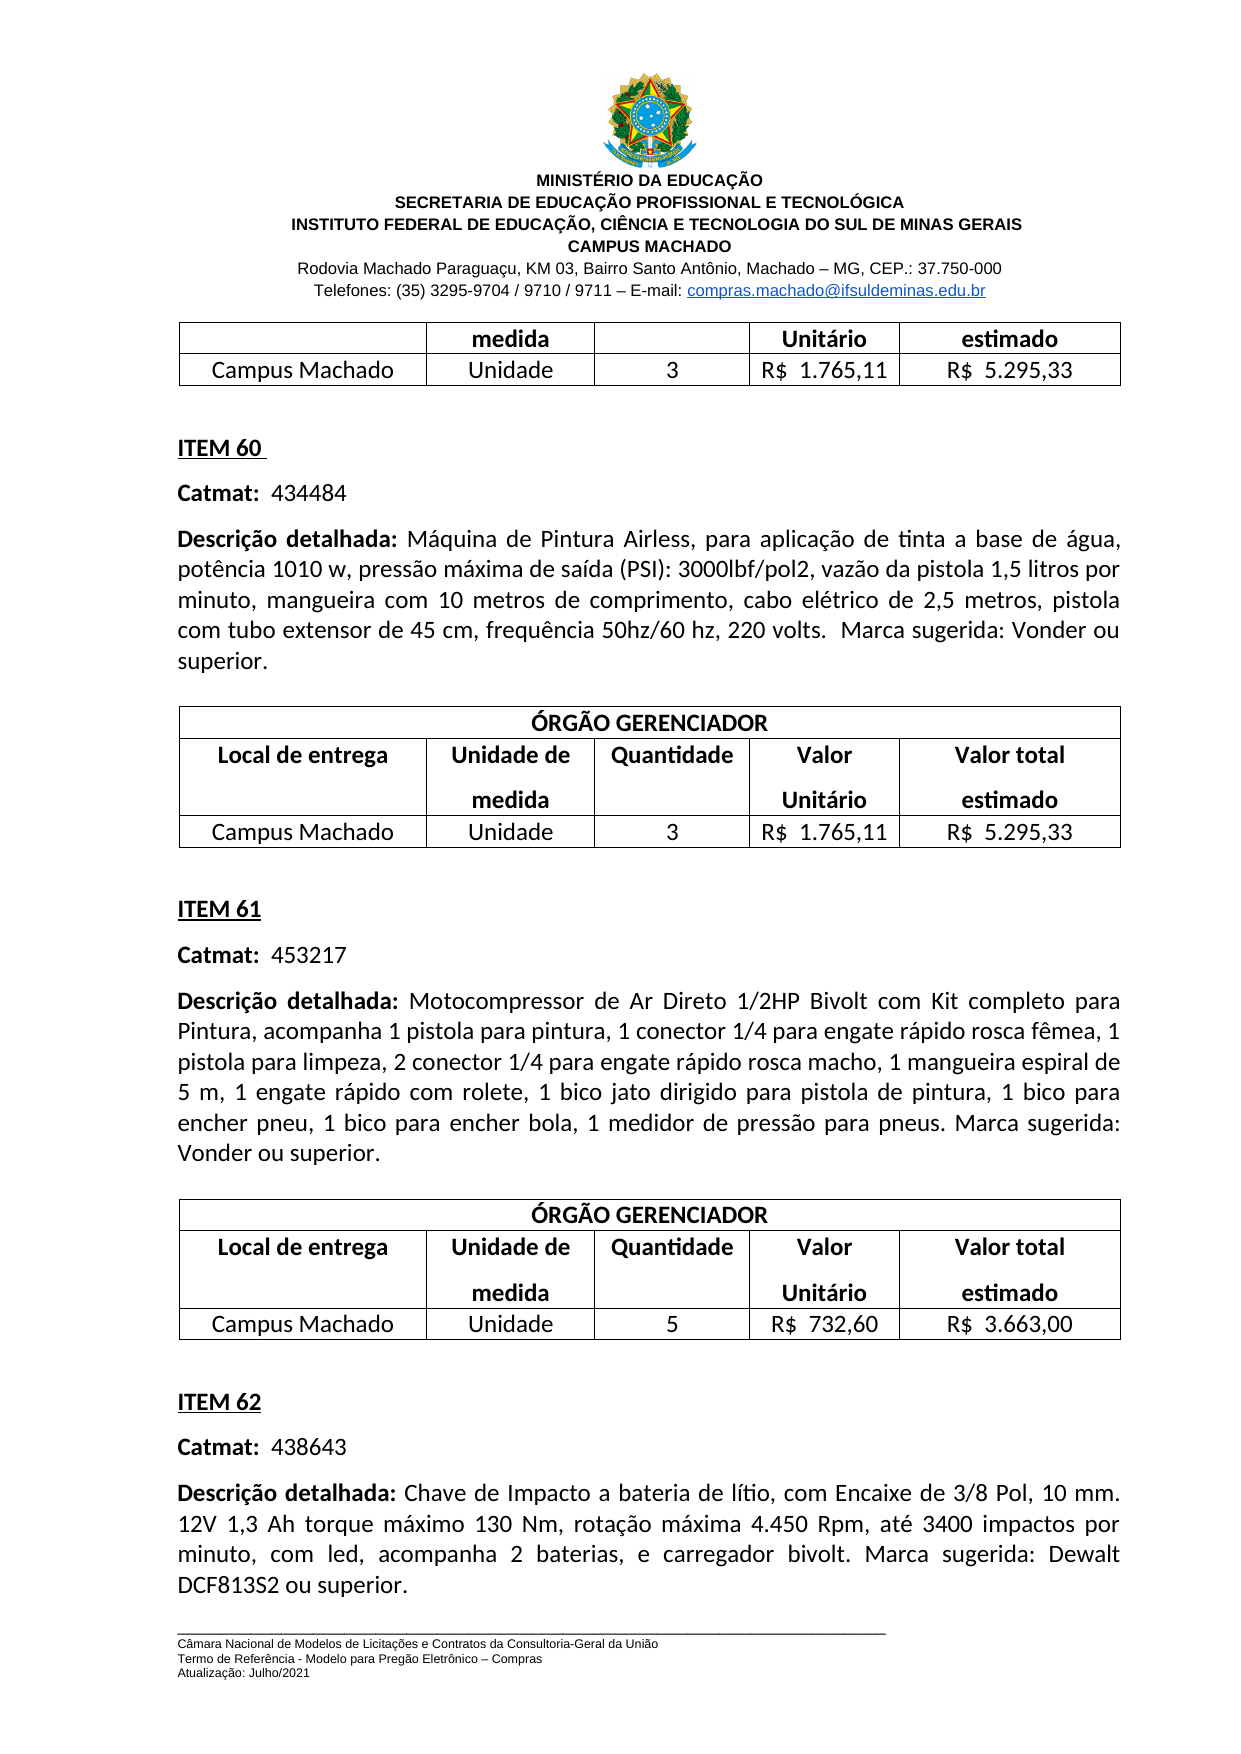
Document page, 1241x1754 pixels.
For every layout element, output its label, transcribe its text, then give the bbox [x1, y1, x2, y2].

text Descrição detalhada: Chave de Impacto a bateria de lítio, com Encaixe de 3/8 Pol, 10 mm. 12V 1,3 Ah torque máximo 130 Nm, rotação máxima 4.450 Rpm, até 3400 impactos por minuto, com led, acompanha 2 baterias, e carregador bivolt. Marca sugerida: Dewalt DCF813S2 ou superior. [177, 1477, 1122, 1599]
table_cell Unidade de medida [427, 1231, 594, 1307]
text ITEM 62 [177, 1386, 1108, 1416]
table_cell Campus Machado [180, 816, 426, 847]
table_cell Unidade [427, 816, 594, 847]
table_header ÓRGÃO GERENCIADOR [180, 1200, 1120, 1230]
text Catmat: 434484 [177, 477, 1122, 508]
text Descrição detalhada: Motocompressor de Ar Direto 1/2HP Bivolt com Kit completo para Pintura, acompanha 1 pistola para pintura, 1 conector 1/4 para engate rápido rosca fêmea, 1 pistola para limpeza, 2 conector 1/4 para engate rápido rosca macho, 1 mangueira espiral de 5 m, 1 engate rápido com rolete, 1 bico jato dirigido para pistola de pintura, 1 bico para encher pneu, 1 bico para encher bola, 1 medidor de pressão para pneus. Marca sugerida: Vonder ou superior. [177, 985, 1122, 1168]
picture [603, 73, 697, 168]
text Descrição detalhada: Máquina de Pintura Airless, para aplicação de tinta a base de água, potência 1010 w, pressão máxima de saída (PSI): 3000lbf/pol2, vazão da pistola 1,5 litros por minuto, mangueira com 10 metros de comprimento, cabo elétrico de 2,5 metros, pistola com tubo extensor de 45 cm, frequência 50hz/60 hz, 220 volts. Marca sugerida: Vonder ou superior. [177, 523, 1122, 676]
table_cell [180, 323, 426, 353]
table_cell R$ 1.765,11 [750, 354, 899, 385]
table_cell R$ 3.663,00 [900, 1309, 1120, 1339]
table_cell Local de entrega [180, 739, 426, 815]
table_cell Quantidade [595, 1231, 749, 1307]
table_cell Unidade [427, 1309, 594, 1339]
table_cell R$ 732,60 [750, 1309, 899, 1339]
text Catmat: 438643 [177, 1431, 1122, 1462]
table_cell Campus Machado [180, 1309, 426, 1339]
picture [669, 149, 680, 155]
table_header ÓRGÃO GERENCIADOR [180, 707, 1120, 738]
table_cell [595, 323, 749, 353]
picture [643, 163, 658, 168]
table_cell R$ 1.765,11 [750, 816, 899, 847]
table_cell 3 [595, 354, 749, 385]
table_cell 5 [595, 1309, 749, 1339]
text ITEM 61 [177, 893, 1108, 924]
table_cell R$ 5.295,33 [900, 816, 1120, 847]
table_cell medida [427, 323, 594, 353]
table_cell 3 [595, 816, 749, 847]
table_cell estimado [900, 323, 1120, 353]
table_cell R$ 5.295,33 [900, 354, 1120, 385]
text Catmat: 453217 [177, 939, 1122, 970]
text ITEM 60 [177, 432, 1108, 462]
table_cell Unitário [750, 323, 899, 353]
table_cell Quantidade [595, 739, 749, 815]
table_cell Valor Unitário [750, 739, 899, 815]
table_cell Unidade [427, 354, 594, 385]
table_cell Unidade de medida [427, 739, 594, 815]
table_cell Valor total estimado [900, 1231, 1120, 1307]
table_cell Valor Unitário [750, 1231, 899, 1307]
table_cell Valor total estimado [900, 739, 1120, 815]
table_cell Campus Machado [180, 354, 426, 385]
table_cell Local de entrega [180, 1231, 426, 1307]
